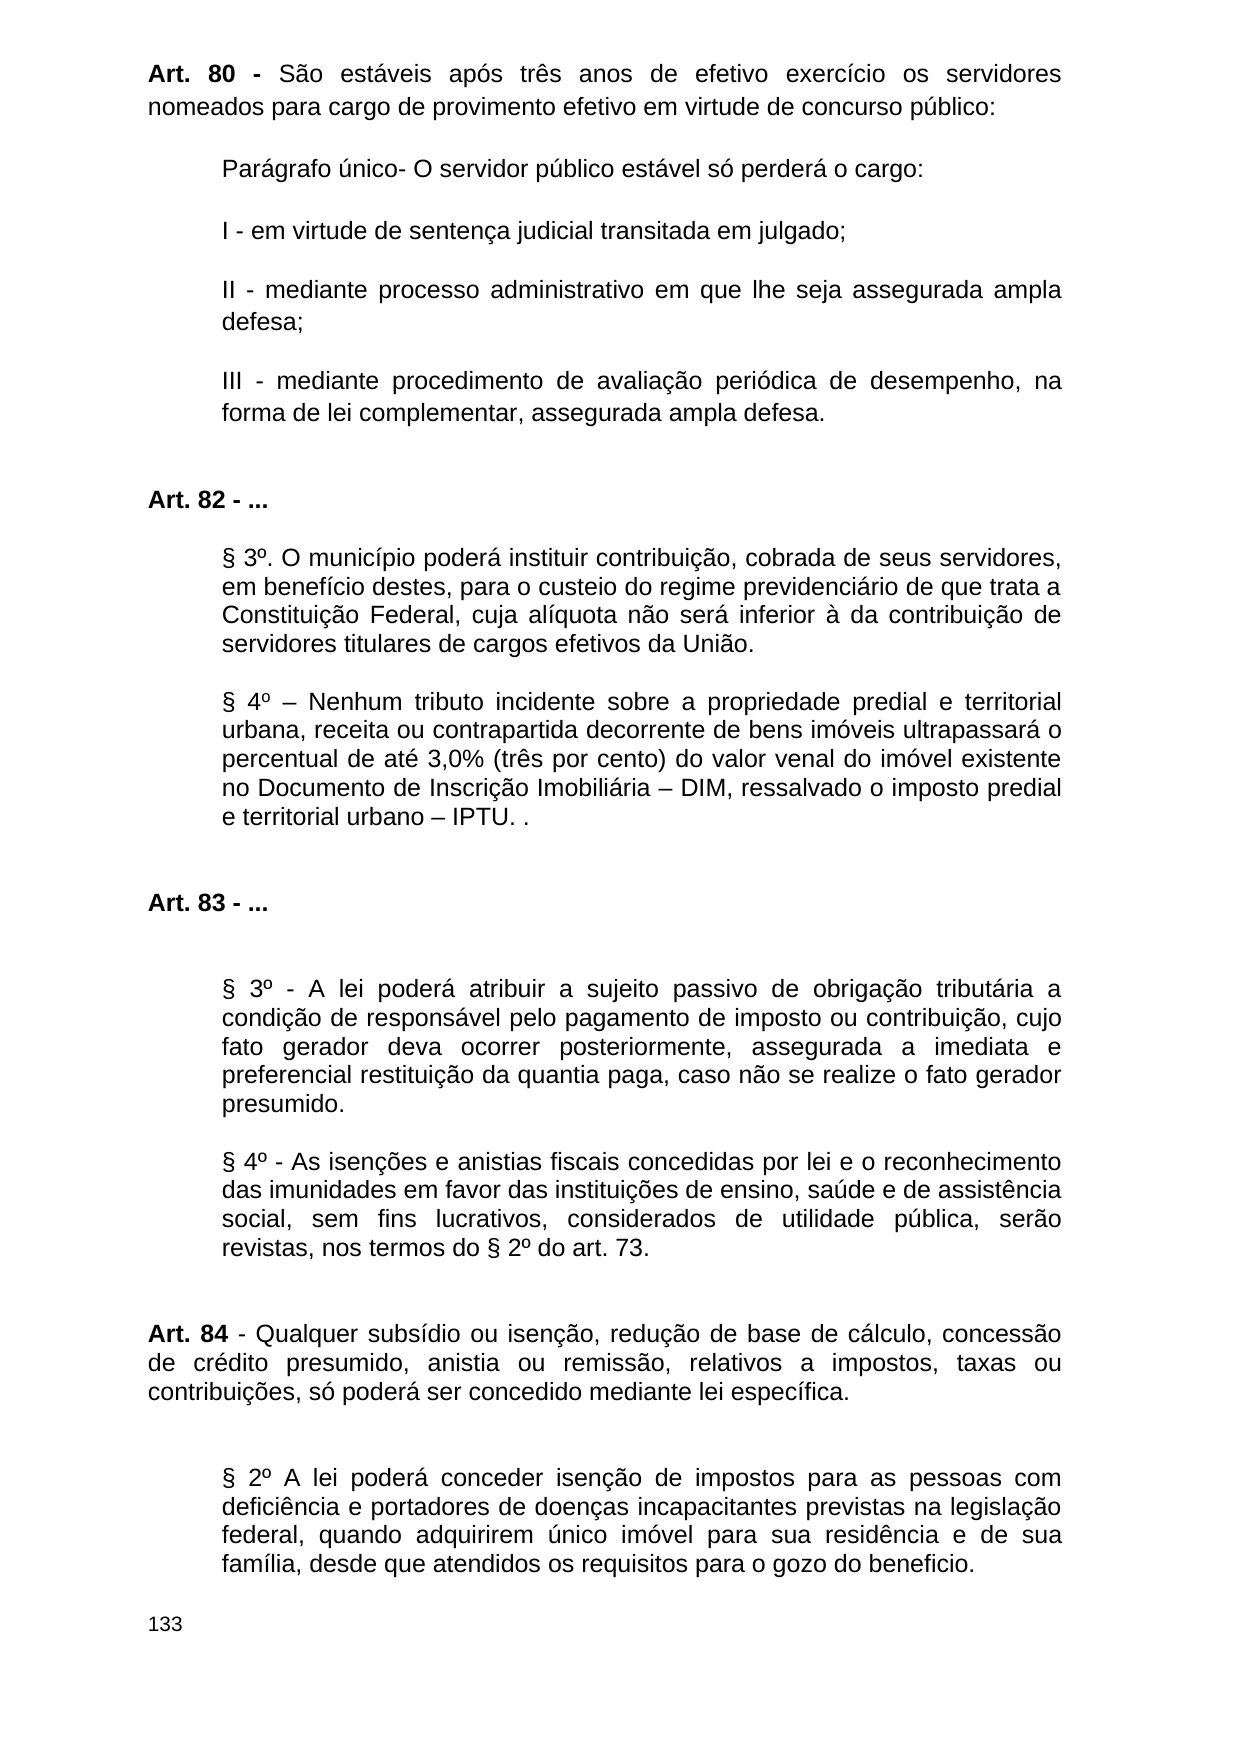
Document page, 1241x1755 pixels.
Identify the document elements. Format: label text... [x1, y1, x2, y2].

text § 2º A lei poderá conceder isenção de impostos para as pessoas com deficiência e portadores de doenças incapacitantes previstas na legislação federal, quando adquirirem único imóvel para sua residência e de sua família, desde que atendidos os requisitos para o gozo do beneficio. [222, 1463, 1063, 1578]
text III - mediante procedimento de avaliação periódica de desempenho, na forma de lei complementar, assegurada ampla defesa. [222, 366, 1063, 428]
text Art. 80 - São estáveis após três anos de efetivo exercício os servidores nomeados para cargo de provimento efetivo em virtude de concurso público: [148, 59, 1063, 121]
text Art. 82 - ... [148, 486, 1063, 514]
text Art. 84 - Qualquer subsídio ou isenção, redução de base de cálculo, concessão de crédito presumido, anistia ou remissão, relativos a impostos, taxas ou contribuições, só poderá ser concedido mediante lei específica. [148, 1319, 1063, 1406]
text § 3º. O município poderá instituir contribuição, cobrada de seus servidores, em benefício destes, para o custeio do regime previdenciário de que trata a Constituição Federal, cuja alíquota não será inferior à da contribuição de servidores titulares de cargos efetivos da União. [222, 543, 1063, 658]
text Parágrafo único- O servidor público estável só perderá o cargo: [222, 150, 1063, 184]
text § 3º - A lei poderá atribuir a sujeito passivo de obrigação tributária a condição de responsável pelo pagamento de imposto ou contribuição, cujo fato gerador deva ocorrer posteriormente, assegurada a imediata e preferencial restituição da quantia paga, caso não se realize o fato gerador presumido. [222, 974, 1063, 1118]
text Art. 83 - ... [148, 888, 1063, 917]
text I - em virtude de sentença judicial transitada em julgado; [222, 212, 1063, 246]
text § 4o – Nenhum tributo incidente sobre a propriedade predial e territorial urbana, receita ou contrapartida decorrente de bens imóveis ultrapassará o percentual de até 3,0% (três por cento) do valor venal do imóvel existente no Documento de Inscrição Imobiliária – DIM, ressalvado o imposto predial e territorial urbano – IPTU. . [222, 687, 1063, 831]
text II - mediante processo administrativo em que lhe seja assegurada ampla defesa; [222, 275, 1063, 337]
text § 4º - As isenções e anistias fiscais concedidas por lei e o reconhecimento das imunidades em favor das instituições de ensino, saúde e de assistência social, sem fins lucrativos, considerados de utilidade pública, serão revistas, nos termos do § 2º do art. 73. [222, 1147, 1063, 1262]
